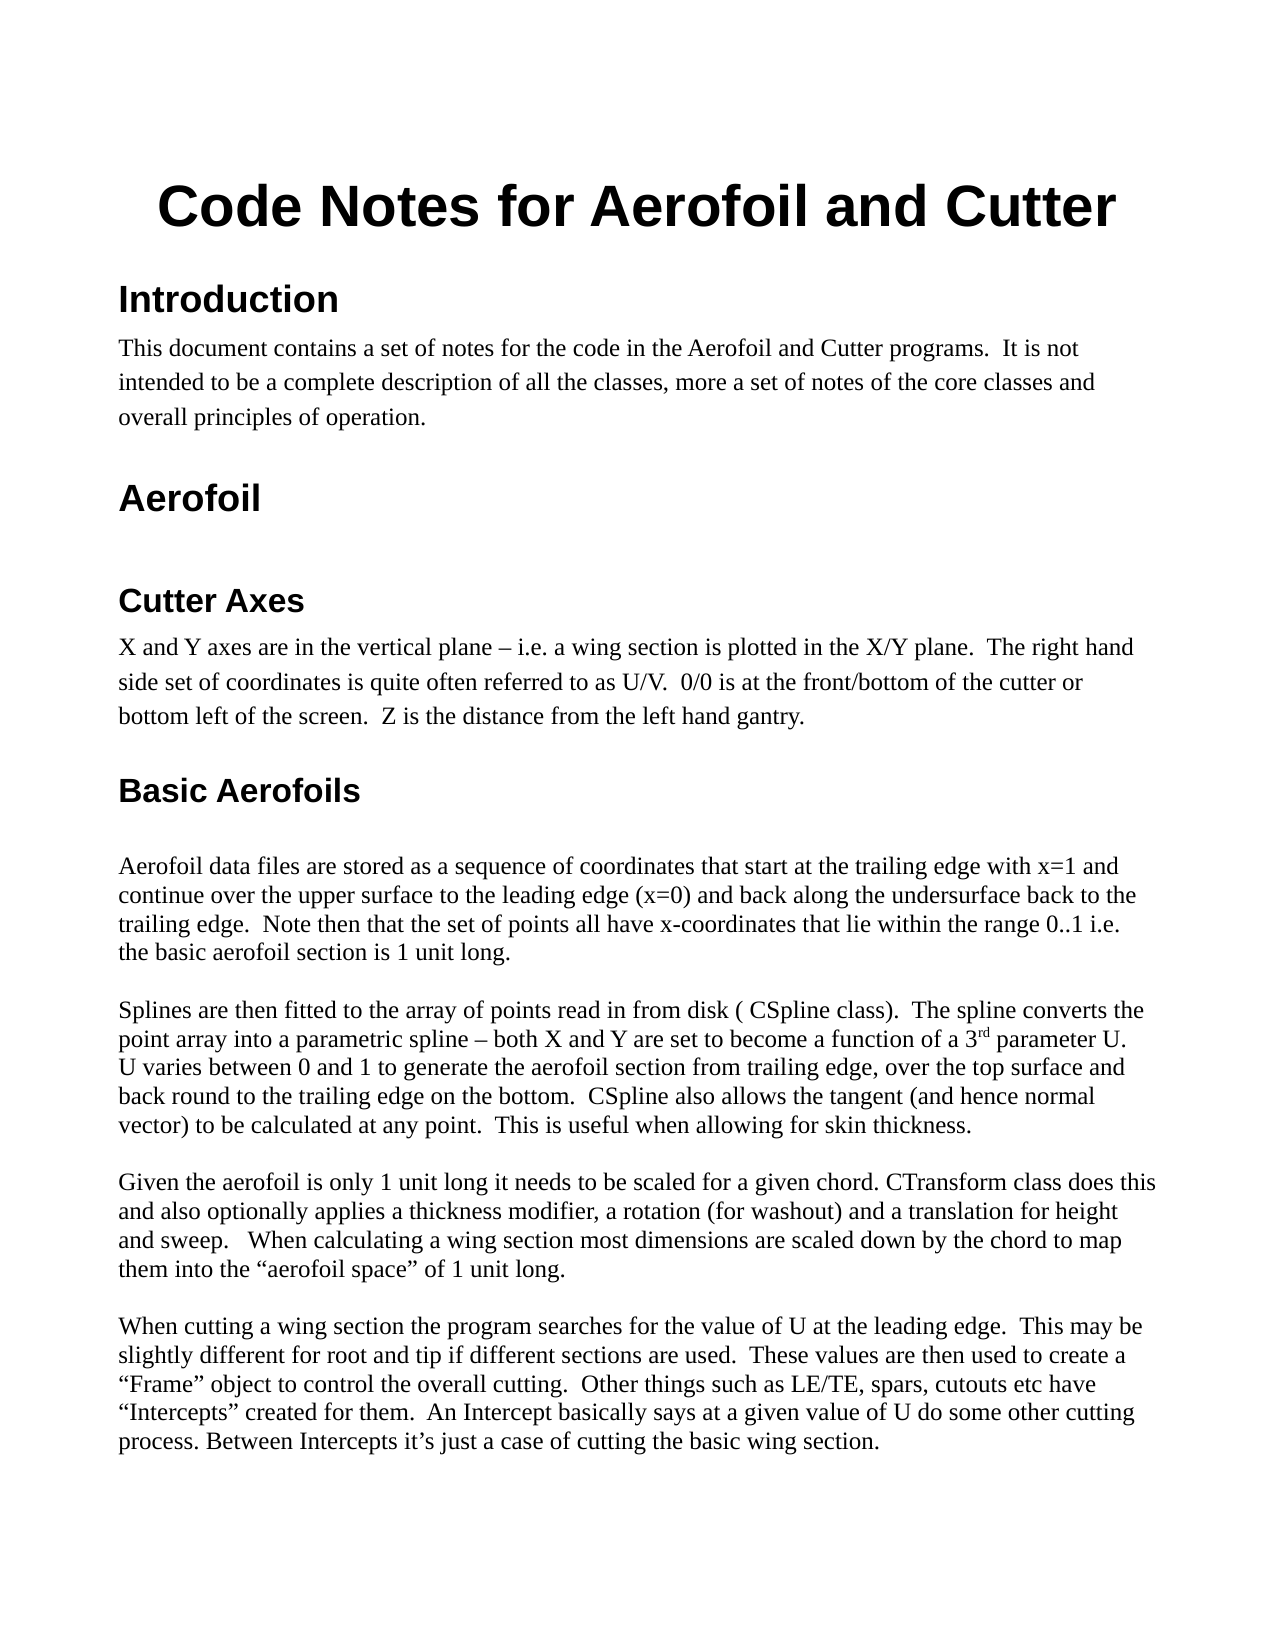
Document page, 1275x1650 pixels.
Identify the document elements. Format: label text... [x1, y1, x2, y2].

subtitle Introduction [118, 276, 1157, 320]
text Splines are then fitted to the array of points read in from disk ( CSpline class). The spline converts the point array into a parametric spline – both X and Y are set to become a function of a 3rd parameter U. U varies between 0 and 1 to generate the aerofoil section from trailing edge, over the top surface and back round to the trailing edge on the bottom. CSpline also allows the tangent (and hence normal vector) to be calculated at any point. This is useful when allowing for skin thickness. [118, 995, 1157, 1139]
subtitle Aerofoil [118, 476, 1157, 519]
text Given the aerofoil is only 1 unit long it needs to be scaled for a given chord. CTransform class does this and also optionally applies a thickness modifier, a rotation (for washout) and a translation for height and sweep. When calculating a wing section most dimensions are scaled down by the chord to map them into the “aerofoil space” of 1 unit long. [118, 1167, 1157, 1282]
text X and Y axes are in the vertical plane – i.e. a wing section is plotted in the X/Y plane. The right hand side set of coordinates is quite often referred to as U/V. 0/0 is at the front/bottom of the cutter or bottom left of the screen. Z is the distance from the left hand gantry. [118, 632, 1157, 730]
subtitle Cutter Axes [118, 581, 1157, 620]
subtitle Basic Aerofoils [118, 771, 1157, 810]
text This document contains a set of notes for the code in the Aerofoil and Cutter programs. It is not intended to be a complete description of all the classes, more a set of notes of the core classes and overall principles of operation. [118, 333, 1157, 430]
text Aerofoil data files are stored as a sequence of coordinates that start at the trailing edge with x=1 and continue over the upper surface to the leading edge (x=0) and back along the undersurface back to the trailing edge. Note then that the set of points all have x-coordinates that lie within the range 0..1 i.e. the basic aerofoil section is 1 unit long. [118, 851, 1157, 966]
title Code Notes for Aerofoil and Cutter [118, 172, 1157, 239]
text When cutting a wing section the program searches for the value of U at the leading edge. This may be slightly different for root and tip if different sections are used. These values are then used to create a “Frame” object to control the overall cutting. Other things such as LE/TE, spars, cutouts etc have “Intercepts” created for them. An Intercept basically says at a given value of U do some other cutting process. Between Intercepts it’s just a case of cutting the basic wing section. [118, 1311, 1157, 1455]
